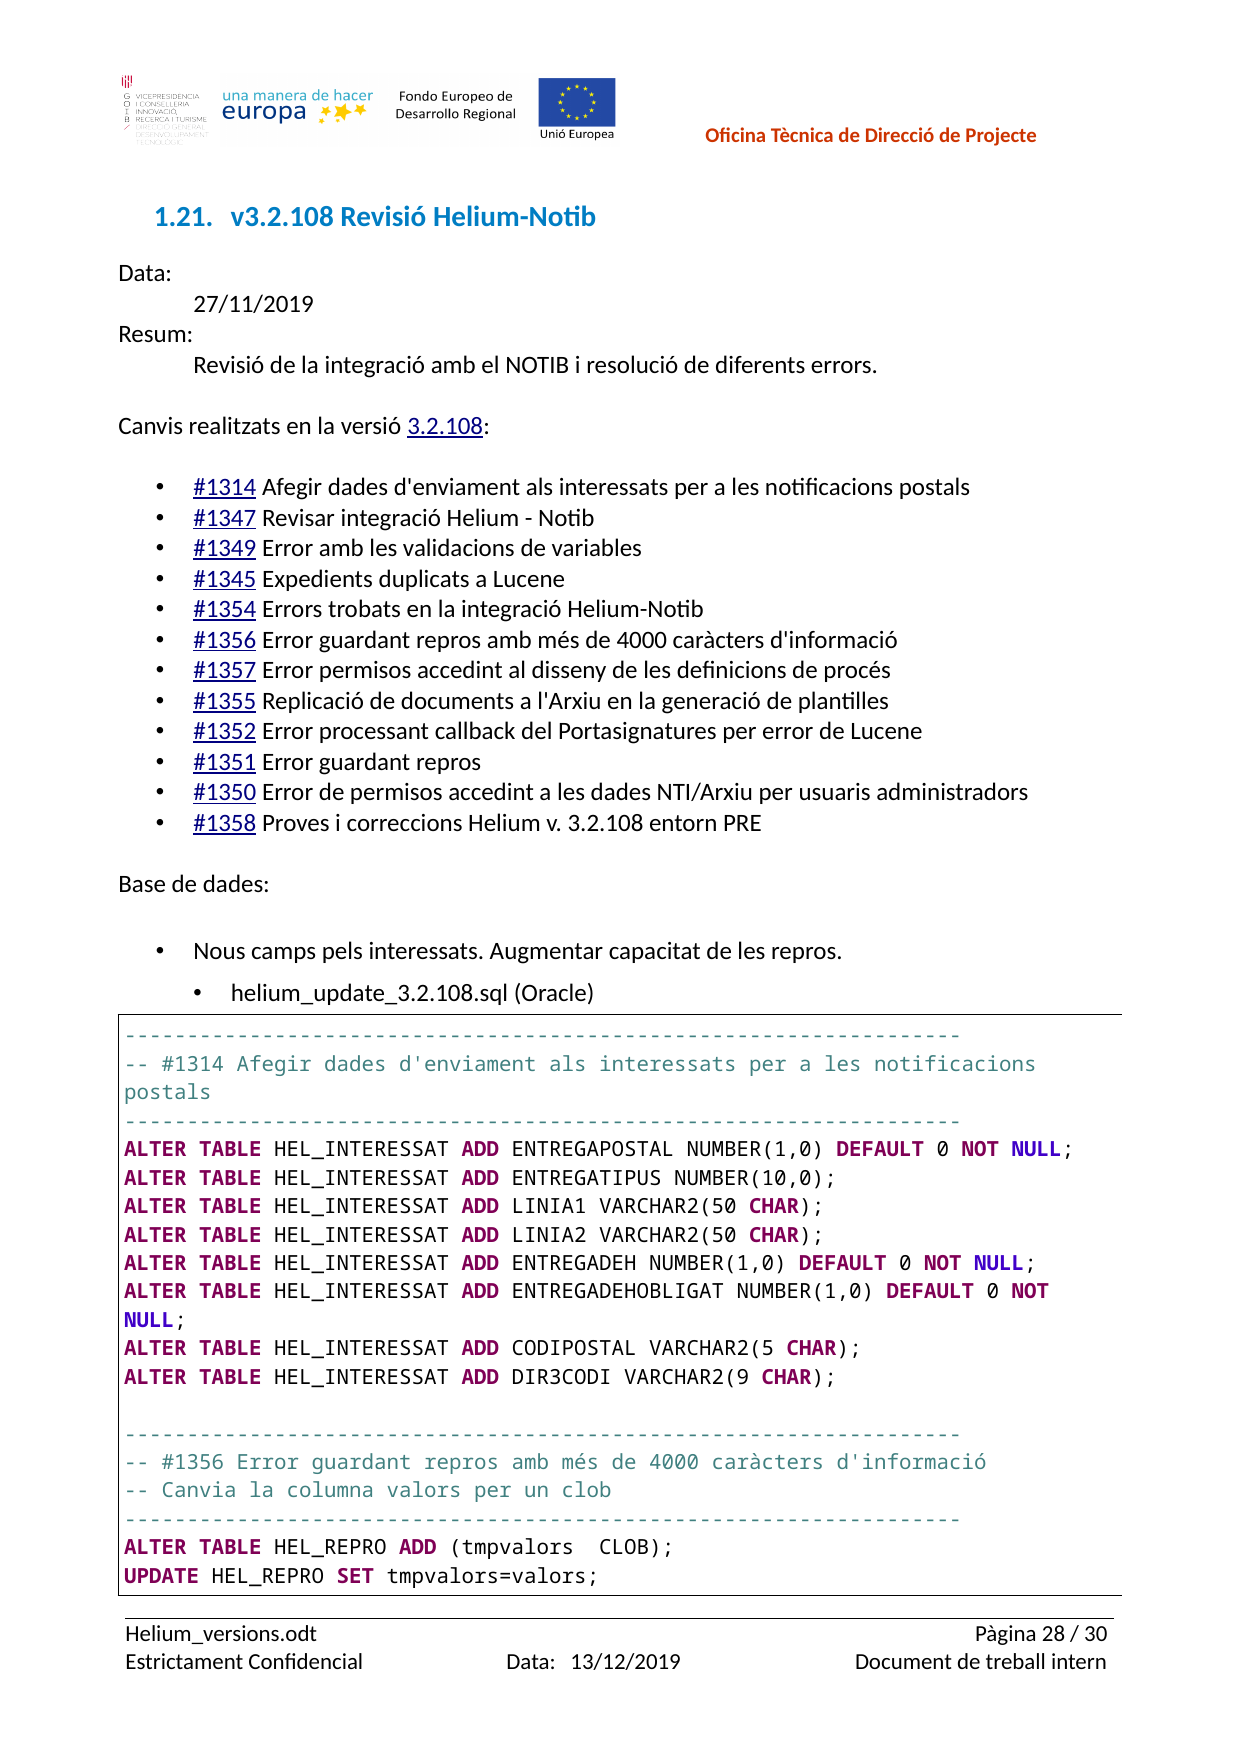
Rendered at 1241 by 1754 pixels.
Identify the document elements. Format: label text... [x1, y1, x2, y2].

list #1349 Error amb les validacions de variables [156, 532, 1122, 563]
text Data: [118, 258, 1122, 288]
list #1347 Revisar integració Helium - Notib [156, 502, 1122, 532]
list #1356 Error guardant repros amb més de 4000 caràcters d'informació [156, 624, 1122, 654]
text Base de dades: [118, 868, 1122, 898]
text Canvis realitzats en la versió 3.2.108: [118, 410, 1122, 441]
list #1314 Afegir dades d'enviament als interessats per a les notificacions postals [156, 471, 1122, 502]
list #1355 Replicació de documents a l'Arxiu en la generació de plantilles [156, 685, 1122, 715]
list #1358 Proves i correccions Helium v. 3.2.108 entorn PRE [156, 807, 1122, 837]
picture [219, 73, 621, 147]
text Resum: [118, 319, 1122, 349]
list #1352 Error processant callback del Portasignatures per error de Lucene [156, 715, 1122, 746]
list Nous camps pels interessats. Augmentar capacitat de les repros. [156, 935, 1122, 966]
list helium_update_3.2.108.sql (Oracle) [193, 977, 1122, 1008]
text 27/11/2019 [118, 288, 1122, 319]
list #1354 Errors trobats en la integració Helium-Notib [156, 593, 1122, 624]
list #1345 Expedients duplicats a Lucene [156, 563, 1122, 593]
subtitle v3.2.108 Revisió Helium-Notib [153, 198, 1122, 234]
list #1357 Error permisos accedint al disseny de les definicions de procés [156, 654, 1122, 685]
table_header ------------------------------------------------------------------- -- #1314 Afegir dades d'enviament als interessats per a les notificacions postals ------------------------------------------------------------------- ALTER TABLE HEL_INTERESSAT ADD ENTREGAPOSTAL NUMBER(1,0) DEFAULT 0 NOT NULL; ALTER TABLE HEL_INTERESSAT ADD ENTREGATIPUS NUMBER(10,0); ALTER TABLE HEL_INTERESSAT ADD LINIA1 VARCHAR2(50 CHAR); ALTER TABLE HEL_INTERESSAT ADD LINIA2 VARCHAR2(50 CHAR); ALTER TABLE HEL_INTERESSAT ADD ENTREGADEH NUMBER(1,0) DEFAULT 0 NOT NULL; ALTER TABLE HEL_INTERESSAT ADD ENTREGADEHOBLIGAT NUMBER(1,0) DEFAULT 0 NOT NULL; ALTER TABLE HEL_INTERESSAT ADD CODIPOSTAL VARCHAR2(5 CHAR); ALTER TABLE HEL_INTERESSAT ADD DIR3CODI VARCHAR2(9 CHAR); ------------------------------------------------------------------- -- #1356 Error guardant repros amb més de 4000 caràcters d'informació -- Canvia la columna valors per un clob ------------------------------------------------------------------- ALTER TABLE HEL_REPRO ADD (tmpvalors CLOB); UPDATE HEL_REPRO SET tmpvalors=valors; [119, 1015, 1122, 1595]
text Revisió de la integració amb el NOTIB i resolució de diferents errors. [118, 349, 1122, 380]
list #1350 Error de permisos accedint a les dades NTI/Arxiu per usuaris administradors [156, 776, 1122, 807]
list #1351 Error guardant repros [156, 746, 1122, 776]
picture [118, 73, 213, 147]
